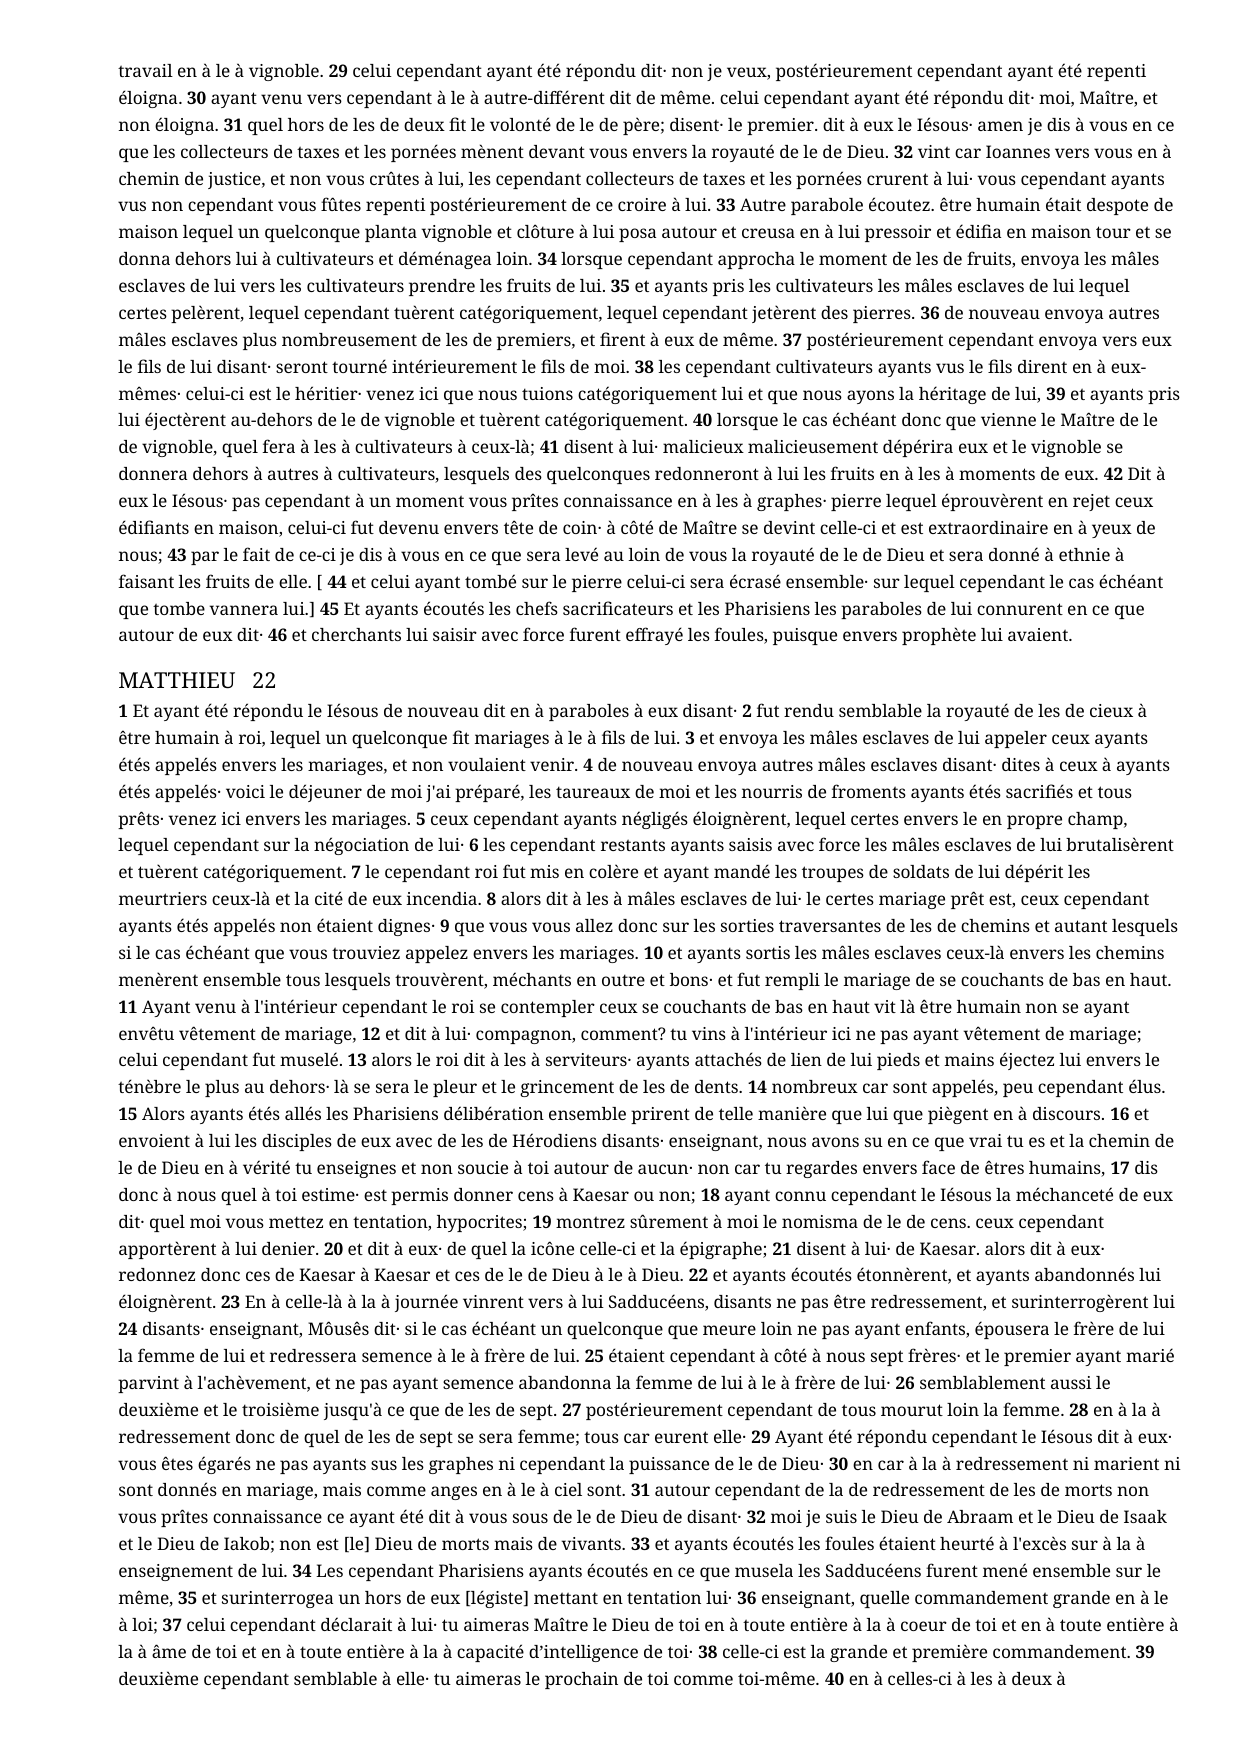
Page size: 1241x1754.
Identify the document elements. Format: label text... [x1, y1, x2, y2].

text 1 Et ayant été répondu le Iésous de nouveau dit en à paraboles à eux disant· 2 fut rendu semblable la royauté de les de cieux à être humain à roi, lequel un quelconque fit mariages à le à fils de lui. 3 et envoya les mâles esclaves de lui appeler ceux ayants étés appelés envers les mariages, et non voulaient venir. 4 de nouveau envoya autres mâles esclaves disant· dites à ceux à ayants étés appelés· voici le déjeuner de moi j'ai préparé, les taureaux de moi et les nourris de froments ayants étés sacrifiés et tous prêts· venez ici envers les mariages. 5 ceux cependant ayants négligés éloignèrent, lequel certes envers le en propre champ, lequel cependant sur la négociation de lui· 6 les cependant restants ayants saisis avec force les mâles esclaves de lui brutalisèrent et tuèrent catégoriquement. 7 le cependant roi fut mis en colère et ayant mandé les troupes de soldats de lui dépérit les meurtriers ceux-là et la cité de eux incendia. 8 alors dit à les à mâles esclaves de lui· le certes mariage prêt est, ceux cependant ayants étés appelés non étaient dignes· 9 que vous vous allez donc sur les sorties traversantes de les de chemins et autant lesquels si le cas échéant que vous trouviez appelez envers les mariages. 10 et ayants sortis les mâles esclaves ceux-là envers les chemins menèrent ensemble tous lesquels trouvèrent, méchants en outre et bons· et fut rempli le mariage de se couchants de bas en haut. 11 Ayant venu à l'intérieur cependant le roi se contempler ceux se couchants de bas en haut vit là être humain non se ayant envêtu vêtement de mariage, 12 et dit à lui· compagnon, comment? tu vins à l'intérieur ici ne pas ayant vêtement de mariage; celui cependant fut muselé. 13 alors le roi dit à les à serviteurs· ayants attachés de lien de lui pieds et mains éjectez lui envers le ténèbre le plus au dehors· là se sera le pleur et le grincement de les de dents. 14 nombreux car sont appelés, peu cependant élus. 15 Alors ayants étés allés les Pharisiens délibération ensemble prirent de telle manière que lui que piègent en à discours. 16 et envoient à lui les disciples de eux avec de les de Hérodiens disants· enseignant, nous avons su en ce que vrai tu es et la chemin de le de Dieu en à vérité tu enseignes et non soucie à toi autour de aucun· non car tu regardes envers face de êtres humains, 17 dis donc à nous quel à toi estime· est permis donner cens à Kaesar ou non; 18 ayant connu cependant le Iésous la méchanceté de eux dit· quel moi vous mettez en tentation, hypocrites; 19 montrez sûrement à moi le nomisma de le de cens. ceux cependant apportèrent à lui denier. 20 et dit à eux· de quel la icône celle-ci et la épigraphe; 21 disent à lui· de Kaesar. alors dit à eux· redonnez donc ces de Kaesar à Kaesar et ces de le de Dieu à le à Dieu. 22 et ayants écoutés étonnèrent, et ayants abandonnés lui éloignèrent. 23 En à celle-là à la à journée vinrent vers à lui Sadducéens, disants ne pas être redressement, et surinterrogèrent lui 24 disants· enseignant, Môusês dit· si le cas échéant un quelconque que meure loin ne pas ayant enfants, épousera le frère de lui la femme de lui et redressera semence à le à frère de lui. 25 étaient cependant à côté à nous sept frères· et le premier ayant marié parvint à l'achèvement, et ne pas ayant semence abandonna la femme de lui à le à frère de lui· 26 semblablement aussi le deuxième et le troisième jusqu'à ce que de les de sept. 27 postérieurement cependant de tous mourut loin la femme. 28 en à la à redressement donc de quel de les de sept se sera femme; tous car eurent elle· 29 Ayant été répondu cependant le Iésous dit à eux· vous êtes égarés ne pas ayants sus les graphes ni cependant la puissance de le de Dieu· 30 en car à la à redressement ni marient ni sont donnés en mariage, mais comme anges en à le à ciel sont. 31 autour cependant de la de redressement de les de morts non vous prîtes connaissance ce ayant été dit à vous sous de le de Dieu de disant· 32 moi je suis le Dieu de Abraam et le Dieu de Isaak et le Dieu de Iakob; non est [le] Dieu de morts mais de vivants. 33 et ayants écoutés les foules étaient heurté à l'excès sur à la à enseignement de lui. 34 Les cependant Pharisiens ayants écoutés en ce que musela les Sadducéens furent mené ensemble sur le même, 35 et surinterrogea un hors de eux [légiste] mettant en tentation lui· 36 enseignant, quelle commandement grande en à le à loi; 37 celui cependant déclarait à lui· tu aimeras Maître le Dieu de toi en à toute entière à la à coeur de toi et en à toute entière à la à âme de toi et en à toute entière à la à capacité d’intelligence de toi· 38 celle-ci est la grande et première commandement. 39 deuxième cependant semblable à elle· tu aimeras le prochain de toi comme toi-même. 40 en à celles-ci à les à deux à [118, 699, 1181, 1690]
text MATTHIEU 22 [118, 665, 1181, 695]
text travail en à le à vignoble. 29 celui cependant ayant été répondu dit· non je veux, postérieurement cependant ayant été repenti éloigna. 30 ayant venu vers cependant à le à autre-différent dit de même. celui cependant ayant été répondu dit· moi, Maître, et non éloigna. 31 quel hors de les de deux fit le volonté de le de père; disent· le premier. dit à eux le Iésous· amen je dis à vous en ce que les collecteurs de taxes et les pornées mènent devant vous envers la royauté de le de Dieu. 32 vint car Ioannes vers vous en à chemin de justice, et non vous crûtes à lui, les cependant collecteurs de taxes et les pornées crurent à lui· vous cependant ayants vus non cependant vous fûtes repenti postérieurement de ce croire à lui. 33 Autre parabole écoutez. être humain était despote de maison lequel un quelconque planta vignoble et clôture à lui posa autour et creusa en à lui pressoir et édifia en maison tour et se donna dehors lui à cultivateurs et déménagea loin. 34 lorsque cependant approcha le moment de les de fruits, envoya les mâles esclaves de lui vers les cultivateurs prendre les fruits de lui. 35 et ayants pris les cultivateurs les mâles esclaves de lui lequel certes pelèrent, lequel cependant tuèrent catégoriquement, lequel cependant jetèrent des pierres. 36 de nouveau envoya autres mâles esclaves plus nombreusement de les de premiers, et firent à eux de même. 37 postérieurement cependant envoya vers eux le fils de lui disant· seront tourné intérieurement le fils de moi. 38 les cependant cultivateurs ayants vus le fils dirent en à eux-mêmes· celui-ci est le héritier· venez ici que nous tuions catégoriquement lui et que nous ayons la héritage de lui, 39 et ayants pris lui éjectèrent au-dehors de le de vignoble et tuèrent catégoriquement. 40 lorsque le cas échéant donc que vienne le Maître de le de vignoble, quel fera à les à cultivateurs à ceux-là; 41 disent à lui· malicieux malicieusement dépérira eux et le vignoble se donnera dehors à autres à cultivateurs, lesquels des quelconques redonneront à lui les fruits en à les à moments de eux. 42 Dit à eux le Iésous· pas cependant à un moment vous prîtes connaissance en à les à graphes· pierre lequel éprouvèrent en rejet ceux édifiants en maison, celui-ci fut devenu envers tête de coin· à côté de Maître se devint celle-ci et est extraordinaire en à yeux de nous; 43 par le fait de ce-ci je dis à vous en ce que sera levé au loin de vous la royauté de le de Dieu et sera donné à ethnie à faisant les fruits de elle. [ 44 et celui ayant tombé sur le pierre celui-ci sera écrasé ensemble· sur lequel cependant le cas échéant que tombe vannera lui.] 45 Et ayants écoutés les chefs sacrificateurs et les Pharisiens les paraboles de lui connurent en ce que autour de eux dit· 46 et cherchants lui saisir avec force furent effrayé les foules, puisque envers prophète lui avaient. [118, 59, 1181, 647]
